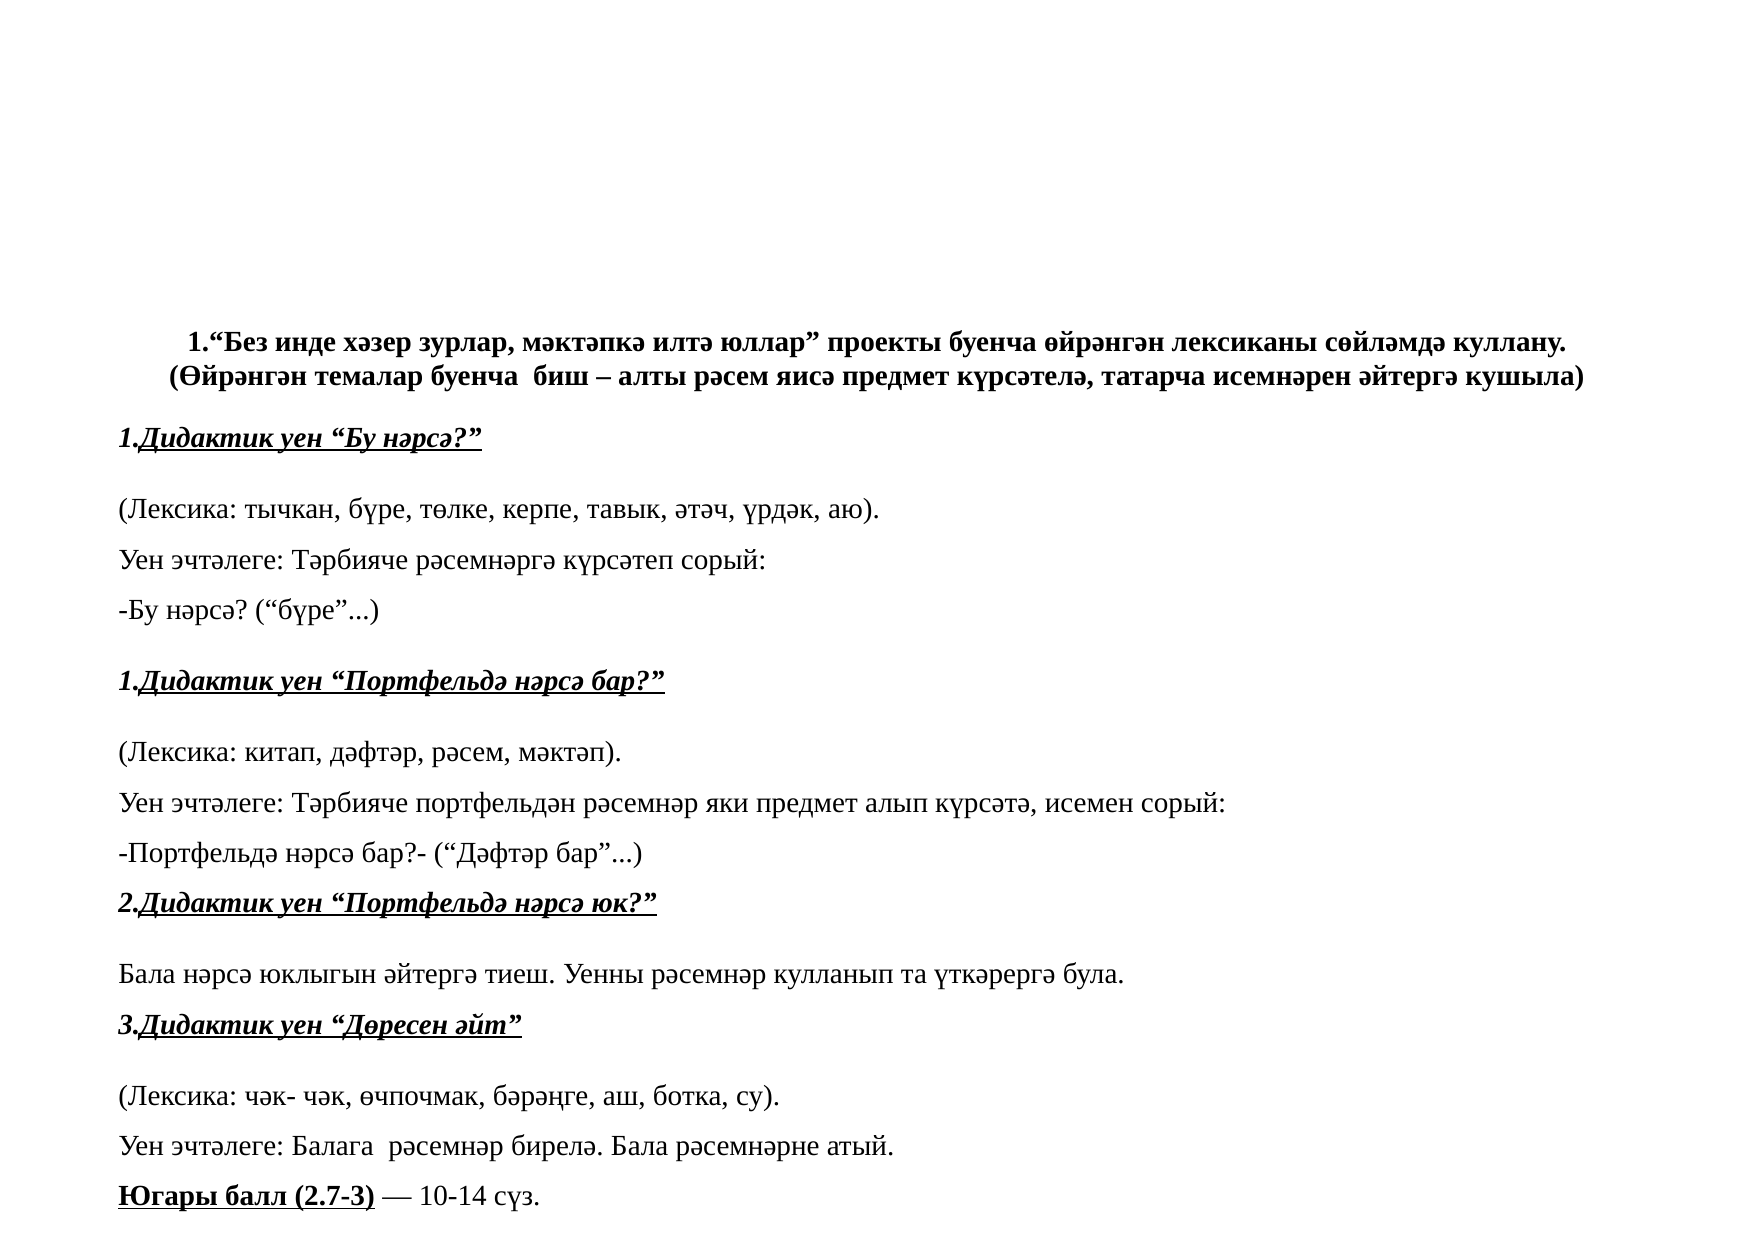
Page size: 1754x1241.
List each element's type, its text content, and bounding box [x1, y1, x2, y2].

text (Лексика: чәк- чәк, өчпочмак, бәрәңге, аш, ботка, су). [118, 1078, 1636, 1111]
text (Лексика: китап, дәфтәр, рәсем, мәктәп). [118, 734, 1636, 768]
list Дидактик уен “Дөресен әйт” [118, 1007, 1636, 1040]
list Дидактик уен “Портфельдә нәрсә юк?” [118, 885, 1636, 919]
text (Өйрәнгән темалар буенча биш – алты рәсем яисә предмет күрсәтелә, татарча исемнәрен әйтергә кушыла) [118, 358, 1636, 392]
text Уен эчтәлеге: Тәрбияче портфельдән рәсемнәр яки предмет алып күрсәтә, исемен сорый: [118, 785, 1636, 818]
text -Портфельдә нәрсә бар?- (“Дәфтәр бар”...) [118, 835, 1636, 868]
text Югары балл (2.7-3) — 10-14 сүз. [118, 1178, 1636, 1212]
text Уен эчтәлеге: Балага рәсемнәр бирелә. Бала рәсемнәрне атый. [118, 1128, 1636, 1162]
text Уен эчтәлеге: Тәрбияче рәсемнәргә күрсәтеп сорый: [118, 542, 1636, 575]
list Бу нәрсә? (“бүре”...) [118, 592, 1636, 626]
list Дидактик уен “Портфельдә нәрсә бар?” [118, 663, 1636, 697]
text (Лексика: тычкан, бүре, төлке, керпе, тавык, әтәч, үрдәк, аю). [118, 491, 1636, 525]
list Дидактик уен “Бу нәрсә?” [118, 420, 1636, 454]
text Бала нәрсә юклыгын әйтергә тиеш. Уенны рәсемнәр кулланып та үткәрергә була. [118, 956, 1636, 990]
text 1.“Без инде хәзер зурлар, мәктәпкә илтә юллар” проекты буенча өйрәнгән лексиканы сөйләмдә куллану. [118, 324, 1636, 358]
